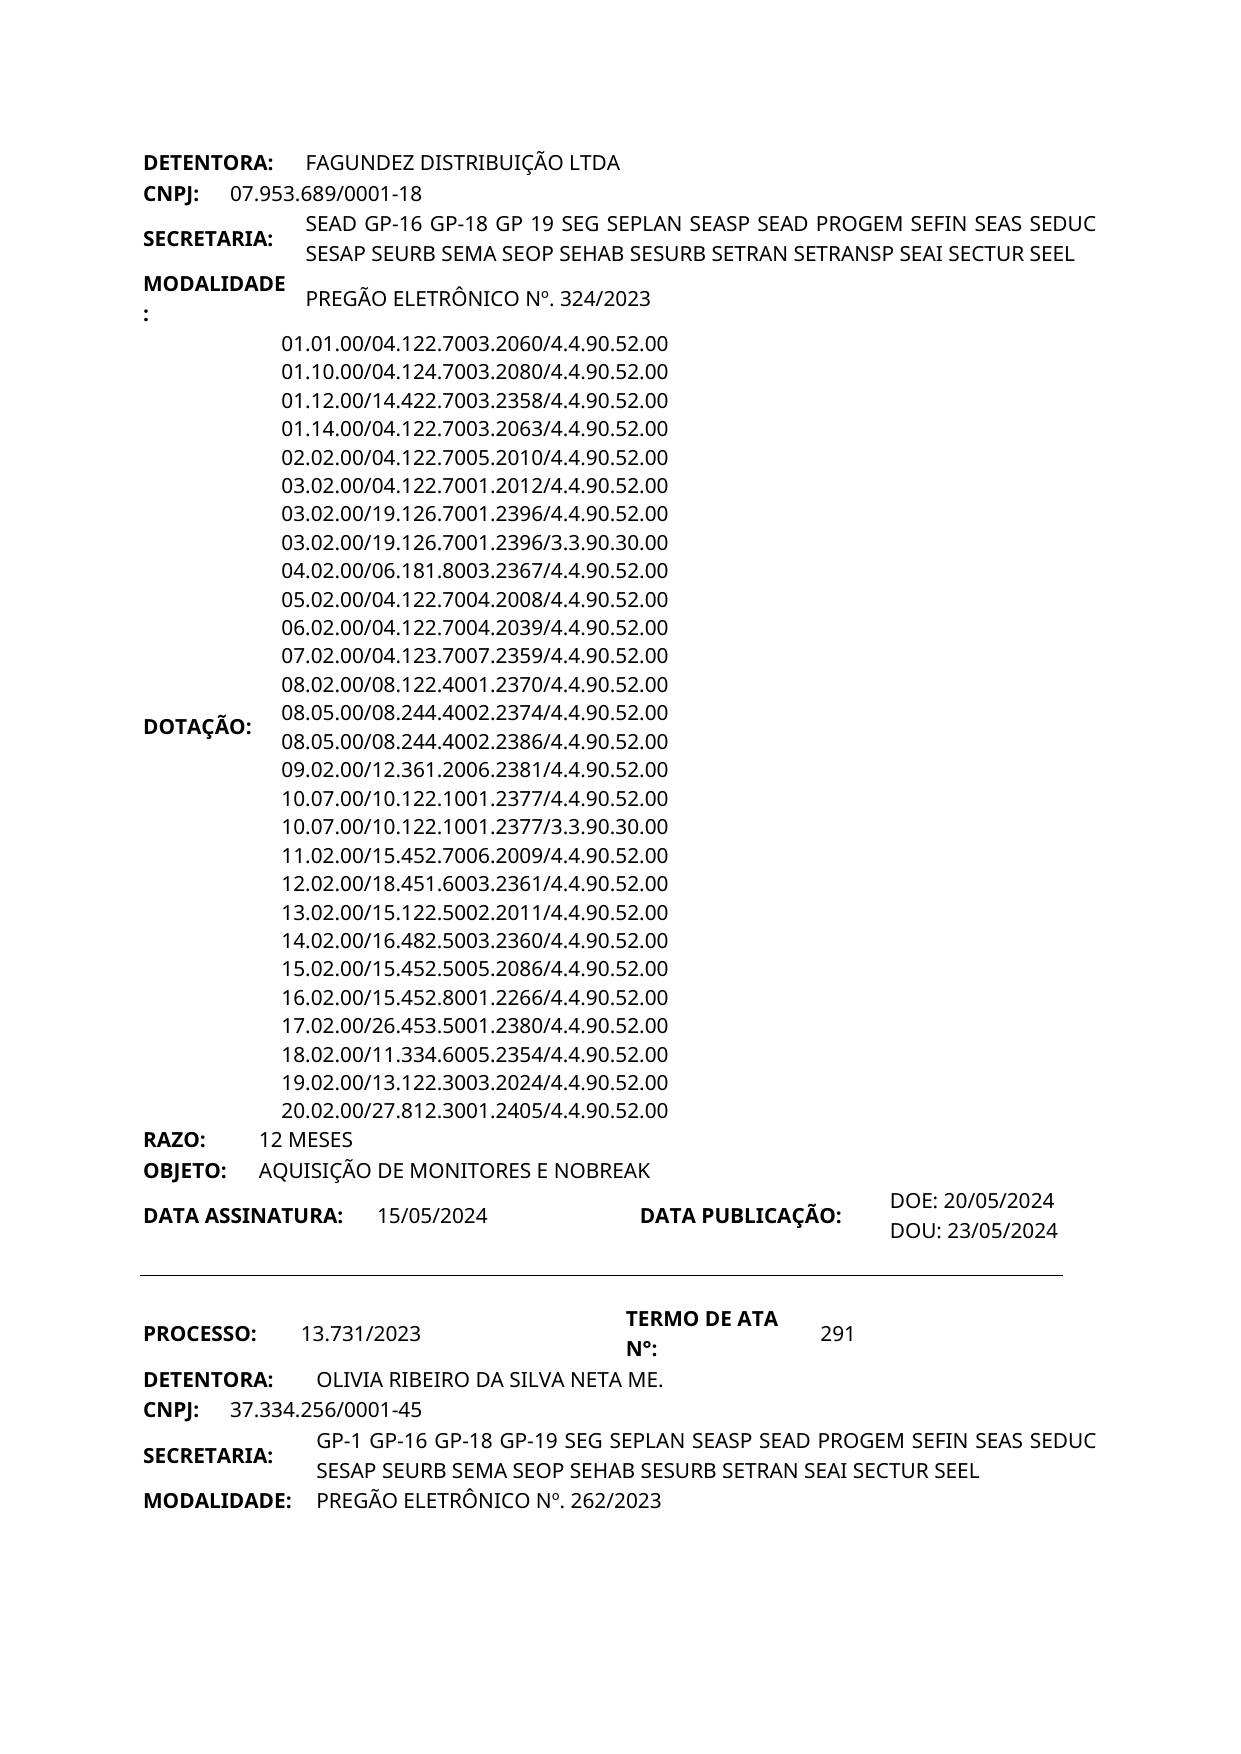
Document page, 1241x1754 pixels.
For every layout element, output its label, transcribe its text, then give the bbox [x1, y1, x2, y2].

table_cell MODALIDADE: [136, 1486, 309, 1516]
table_header 13.731/2023 [293, 1304, 618, 1364]
table_cell 15/05/2024 [370, 1187, 632, 1246]
table_cell DETENTORA: [136, 1364, 309, 1395]
table_cell 37.334.256/0001-45 [223, 1395, 1104, 1426]
table_cell GP-1 GP-16 GP-18 GP-19 SEG SEPLAN SEASP SEAD PROGEM SEFIN SEAS SEDUC SESAP SEURB SEMA SEOP SEHAB SESURB SETRAN SEAI SECTUR SEEL [309, 1426, 1104, 1486]
table_cell 12 MESES [251, 1125, 1104, 1156]
table_cell Pregão Eletrônico nº. 262/2023 [309, 1486, 1104, 1516]
table_cell DATA ASSINATURA: [136, 1187, 369, 1246]
table_cell Pregão Eletrônico nº. 324/2023 [298, 269, 1104, 329]
table_cell SECRETARIA: [136, 209, 298, 269]
table_cell DETENTORA: [136, 148, 298, 178]
table_cell AQUISIÇÃO DE MONITORES E NOBREAK [251, 1156, 1104, 1187]
table_cell CNPJ: [136, 178, 222, 209]
table_cell 07.953.689/0001-18 [223, 178, 1104, 209]
table_header 291 [813, 1304, 1104, 1364]
table_header PROCESSO: [136, 1304, 293, 1364]
table_cell SECRETARIA: [136, 1426, 309, 1486]
table_cell MODALIDADE: [136, 269, 298, 329]
table_cell OLIVIA RIBEIRO DA SILVA NETA ME. [309, 1364, 1104, 1395]
table_cell CNPJ: [136, 1395, 222, 1426]
table_cell DOTAÇÃO: [136, 329, 274, 1125]
table_cell DOE: 20/05/2024 DOU: 23/05/2024 [882, 1187, 1104, 1246]
table_cell SEAD GP-16 GP-18 GP 19 SEG SEPLAN SEASP SEAD PROGEM SEFIN SEAS SEDUC SESAP SEURB SEMA SEOP SEHAB SESURB SETRAN SETRANSP SEAI SECTUR SEEL [298, 209, 1104, 269]
table_cell 01.01.00/04.122.7003.2060/4.4.90.52.00 01.10.00/04.124.7003.2080/4.4.90.52.00 01.12.00/14.422.7003.2358/4.4.90.52.00 01.14.00/04.122.7003.2063/4.4.90.52.00 02.02.00/04.122.7005.2010/4.4.90.52.00 03.02.00/04.122.7001.2012/4.4.90.52.00 03.02.00/19.126.7001.2396/4.4.90.52.00 03.02.00/19.126.7001.2396/3.3.90.30.00 04.02.00/06.181.8003.2367/4.4.90.52.00 05.02.00/04.122.7004.2008/4.4.90.52.00 06.02.00/04.122.7004.2039/4.4.90.52.00 07.02.00/04.123.7007.2359/4.4.90.52.00 08.02.00/08.122.4001.2370/4.4.90.52.00 08.05.00/08.244.4002.2374/4.4.90.52.00 08.05.00/08.244.4002.2386/4.4.90.52.00 09.02.00/12.361.2006.2381/4.4.90.52.00 10.07.00/10.122.1001.2377/4.4.90.52.00 10.07.00/10.122.1001.2377/3.3.90.30.00 11.02.00/15.452.7006.2009/4.4.90.52.00 12.02.00/18.451.6003.2361/4.4.90.52.00 13.02.00/15.122.5002.2011/4.4.90.52.00 14.02.00/16.482.5003.2360/4.4.90.52.00 15.02.00/15.452.5005.2086/4.4.90.52.00 16.02.00/15.452.8001.2266/4.4.90.52.00 17.02.00/26.453.5001.2380/4.4.90.52.00 18.02.00/11.334.6005.2354/4.4.90.52.00 19.02.00/13.122.3003.2024/4.4.90.52.00 20.02.00/27.812.3001.2405/4.4.90.52.00 [274, 329, 1104, 1125]
table_cell DATA PUBLICAÇÃO: [632, 1187, 882, 1246]
table_cell FAGUNDEZ DISTRIBUIÇÃO LTDA [298, 148, 1104, 178]
table_header TERMO DE ATA N°: [618, 1304, 813, 1364]
table_cell RAZO: [136, 1125, 251, 1156]
table_cell OBJETO: [136, 1156, 251, 1187]
